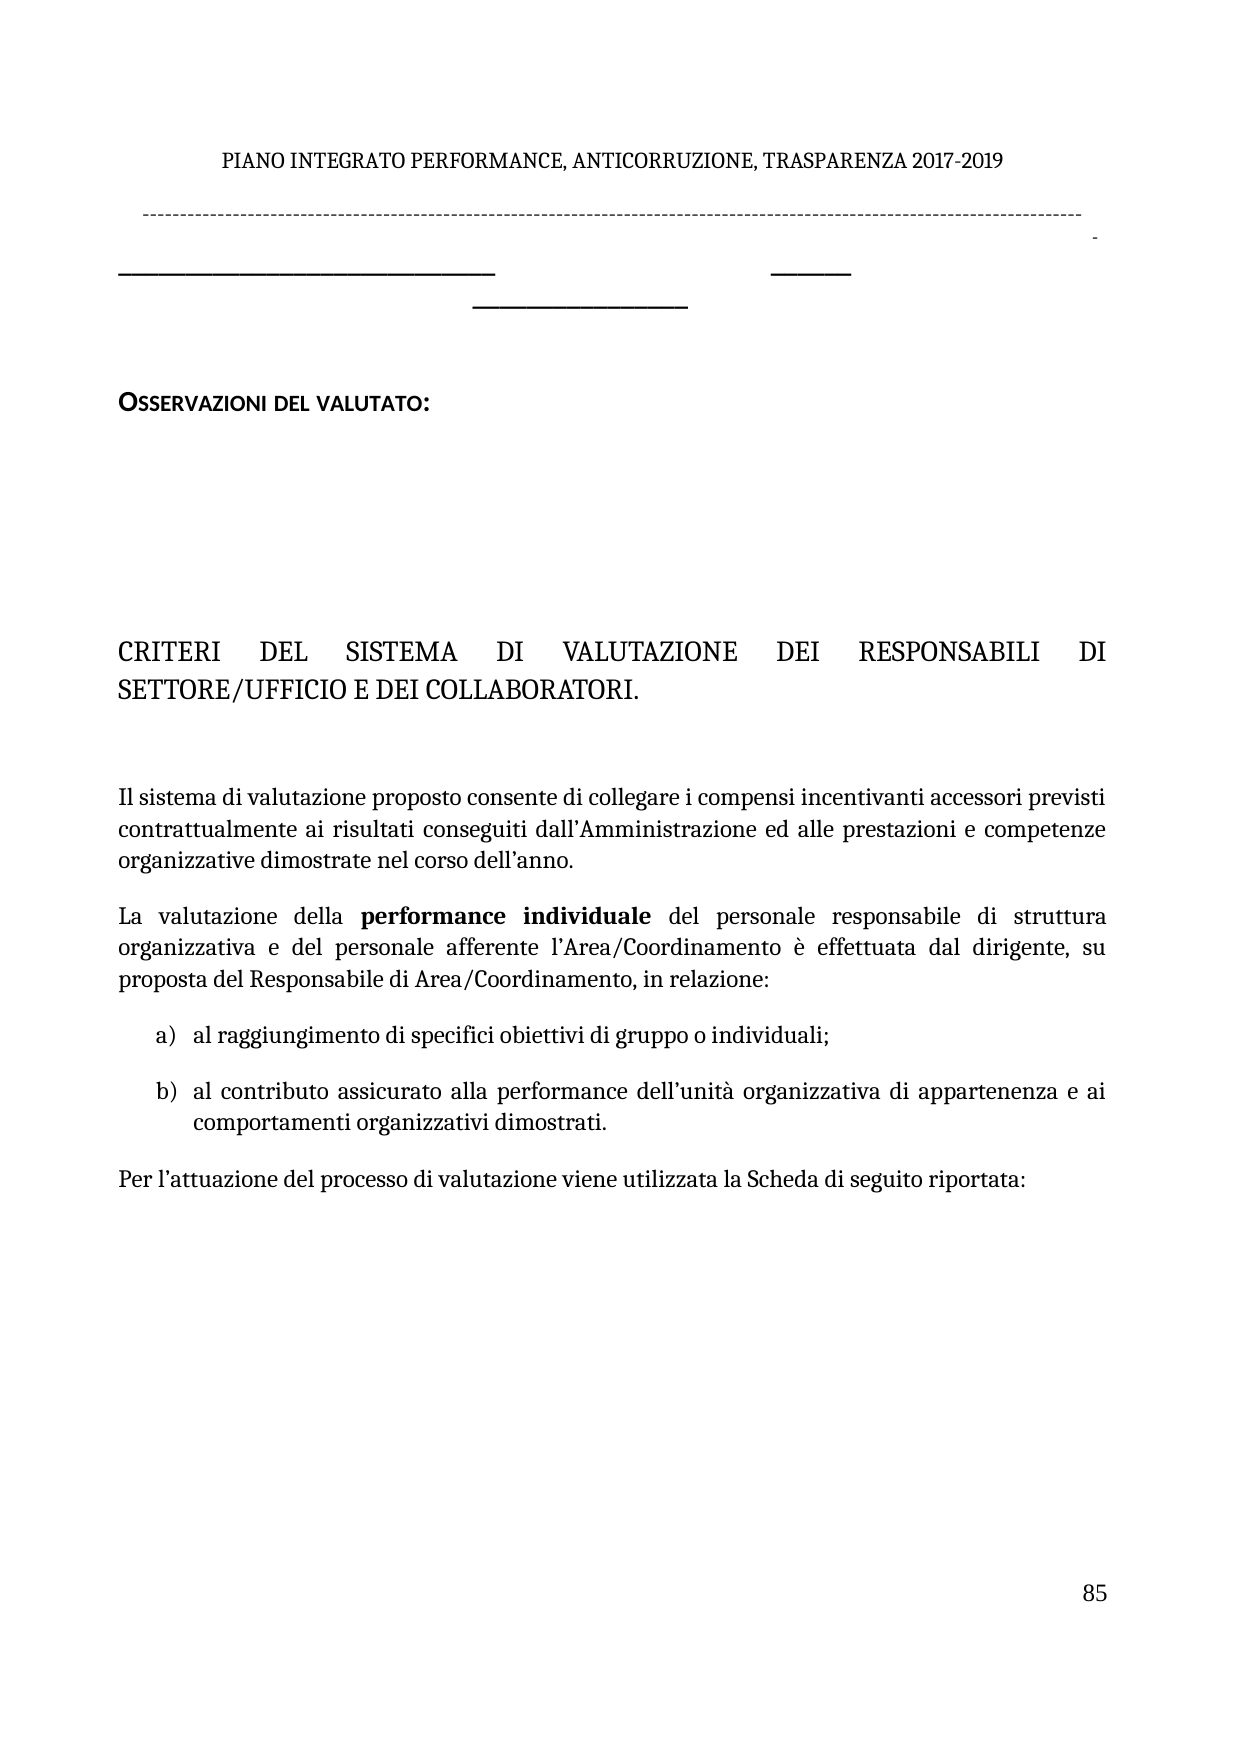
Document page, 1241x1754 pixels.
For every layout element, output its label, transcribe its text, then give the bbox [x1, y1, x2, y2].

subtitle CRITERI DEL SISTEMA DI VALUTAZIONE DEI RESPONSABILI DI SETTORE/UFFICIO E DEI COLLABORATORI. [118, 635, 1107, 707]
text ____________________________ ______ ________________ [118, 246, 1107, 312]
list al raggiungimento di specifici obiettivi di gruppo o individuali; [156, 1018, 1107, 1049]
text La valutazione della performance individuale del personale responsabile di struttura organizzativa e del personale afferente l’Area/Coordinamento è effettuata dal dirigente, su proposta del Responsabile di Area/Coordinamento, in relazione: [118, 899, 1107, 993]
text Il sistema di valutazione proposto consente di collegare i compensi incentivanti accessori previsti contrattualmente ai risultati conseguiti dall’Amministrazione ed alle prestazioni e competenze organizzative dimostrate nel corso dell’anno. [118, 781, 1107, 874]
text Per l’attuazione del processo di valutazione viene utilizzata la Scheda di seguito riportata: [118, 1162, 1107, 1193]
text Osservazioni del valutato: [118, 383, 1107, 419]
list al contributo assicurato alla performance dell’unità organizzativa di appartenenza e ai comportamenti organizzativi dimostrati. [156, 1074, 1107, 1137]
